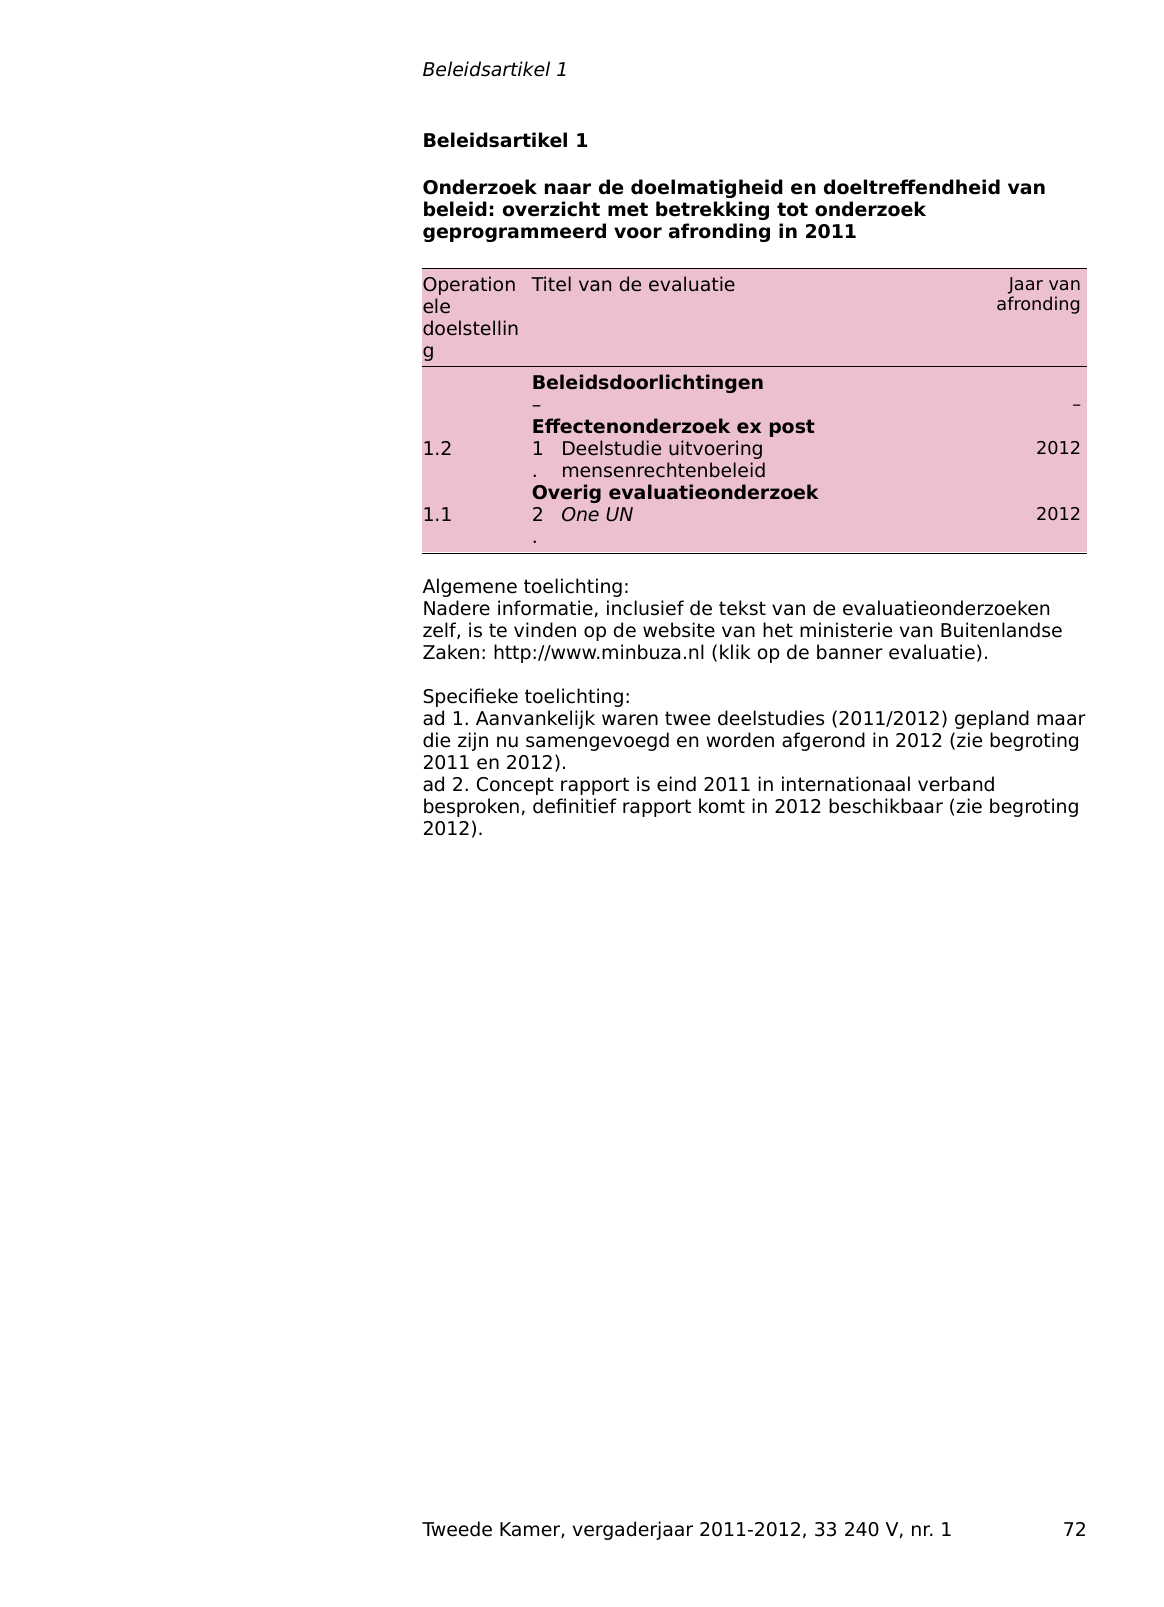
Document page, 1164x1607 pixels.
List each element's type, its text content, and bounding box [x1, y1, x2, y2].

table_cell [422, 482, 526, 504]
table_cell [969, 367, 1087, 394]
table_header Titel van de evaluatie [526, 269, 968, 366]
table_cell Beleidsdoorlichtingen [526, 367, 968, 394]
subtitle Beleidsartikel 1 [422, 130, 1087, 152]
table_cell [422, 367, 526, 394]
text Nadere informatie, inclusief de tekst van de evaluatieonderzoeken zelf, is te vinden op de website van het ministerie van Buitenlandse Zaken: http://www.minbuza.nl (klik op de banner evaluatie). [422, 598, 1087, 663]
table_cell [422, 394, 526, 416]
table_cell – [526, 394, 968, 416]
table_cell One UN [555, 504, 968, 552]
table_cell 2012 [969, 438, 1087, 482]
text Specifieke toelichting: [422, 686, 1087, 708]
table_cell Deelstudie uitvoering mensenrechtenbeleid [555, 438, 968, 482]
table_header Operationele doelstelling [422, 269, 526, 366]
table_cell [422, 416, 526, 438]
text ad 1. Aanvankelijk waren twee deelstudies (2011/2012) gepland maar die zijn nu samengevoegd en worden afgerond in 2012 (zie begroting 2011 en 2012). [422, 708, 1087, 774]
subtitle Onderzoek naar de doelmatigheid en doeltreffendheid van beleid: overzicht met betrekking tot onderzoek geprogrammeerd voor afronding in 2011 [422, 177, 1087, 243]
table_cell 1.2 [422, 438, 526, 482]
table_cell 1.1 [422, 504, 526, 552]
text Algemene toelichting: [422, 576, 1087, 598]
table_cell – [969, 394, 1087, 416]
table_cell Effectenonderzoek ex post [526, 416, 968, 438]
table_cell 2012 [969, 504, 1087, 552]
text ad 2. Concept rapport is eind 2011 in internationaal verband besproken, definitief rapport komt in 2012 beschikbaar (zie begroting 2012). [422, 774, 1087, 839]
table_cell 1. [526, 438, 555, 482]
table_header Jaar van afronding [969, 269, 1087, 366]
table_cell Overig evaluatieonderzoek [526, 482, 968, 504]
table_cell [969, 416, 1087, 438]
table_cell 2. [526, 504, 555, 552]
table_cell [969, 482, 1087, 504]
